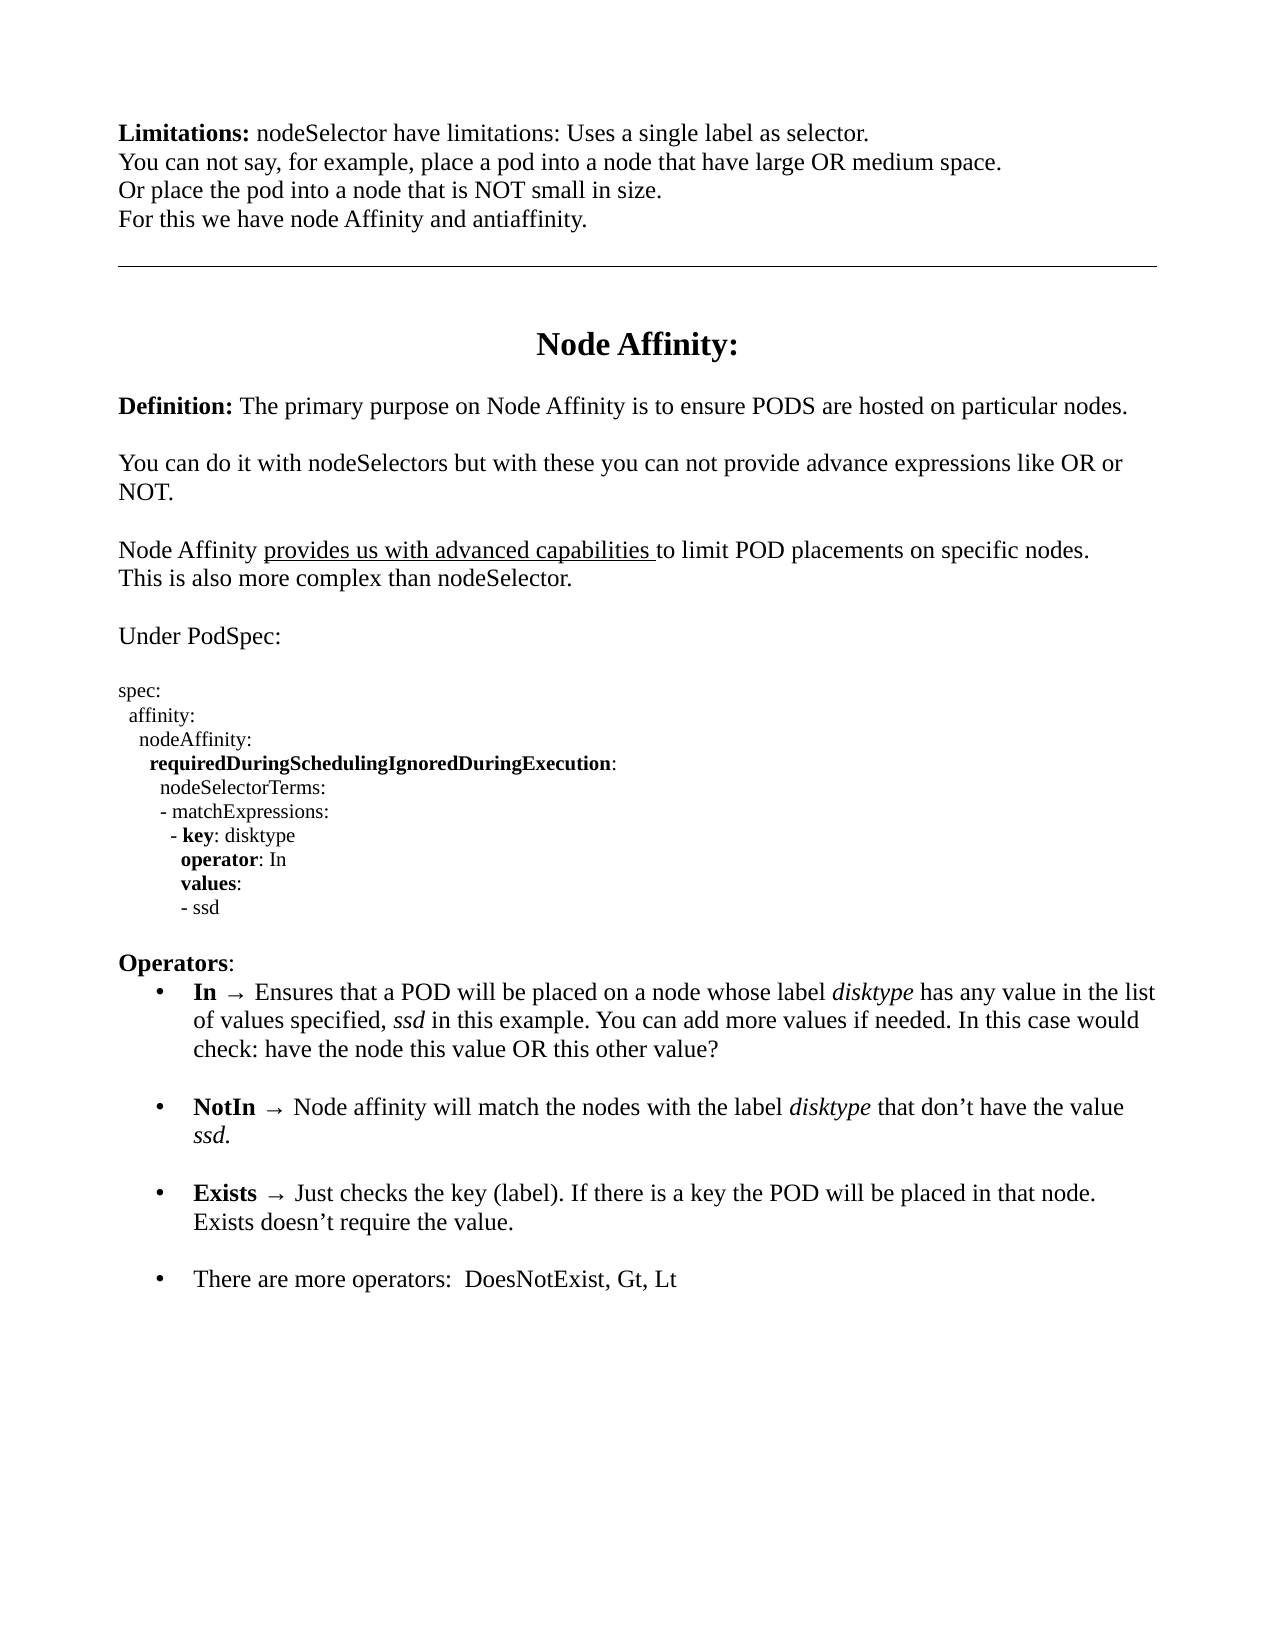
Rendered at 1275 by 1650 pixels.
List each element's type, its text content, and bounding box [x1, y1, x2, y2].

text Node Affinity provides us with advanced capabilities to limit POD placements on specific nodes. [118, 535, 1157, 563]
text values: [118, 871, 1157, 895]
text - matchExpressions: [118, 799, 1157, 823]
text - ssd [118, 895, 1157, 919]
text Limitations: nodeSelector have limitations: Uses a single label as selector. [118, 118, 1157, 147]
list NotIn → Node affinity will match the nodes with the label disktype that don’t have the value ssd. [156, 1092, 1157, 1149]
text Node Affinity: [118, 324, 1157, 362]
text - key: disktype [118, 823, 1157, 847]
text You can do it with nodeSelectors but with these you can not provide advance expressions like OR or NOT. [118, 448, 1157, 506]
list There are more operators: DoesNotExist, Gt, Lt [156, 1264, 1157, 1293]
text Definition: The primary purpose on Node Affinity is to ensure PODS are hosted on particular nodes. [118, 391, 1157, 420]
list In → Ensures that a POD will be placed on a node whose label disktype has any value in the list of values specified, ssd in this example. You can add more values if needed. In this case would check: have the node this value OR this other value? [156, 977, 1157, 1063]
text operator: In [118, 847, 1157, 871]
list Exists → Just checks the key (label). If there is a key the POD will be placed in that node. Exists doesn’t require the value. [156, 1178, 1157, 1235]
text Or place the pod into a node that is NOT small in size. [118, 176, 1157, 204]
text nodeAffinity: [118, 727, 1157, 751]
text Operators: [118, 948, 1157, 977]
text spec: [118, 678, 1157, 702]
text You can not say, for example, place a pod into a node that have large OR medium space. [118, 147, 1157, 176]
text Under PodSpec: [118, 621, 1157, 650]
text affinity: [118, 702, 1157, 727]
text nodeSelectorTerms: [118, 775, 1157, 799]
text requiredDuringSchedulingIgnoredDuringExecution: [118, 751, 1157, 775]
text For this we have node Affinity and antiaffinity. [118, 204, 1157, 233]
text This is also more complex than nodeSelector. [118, 563, 1157, 592]
